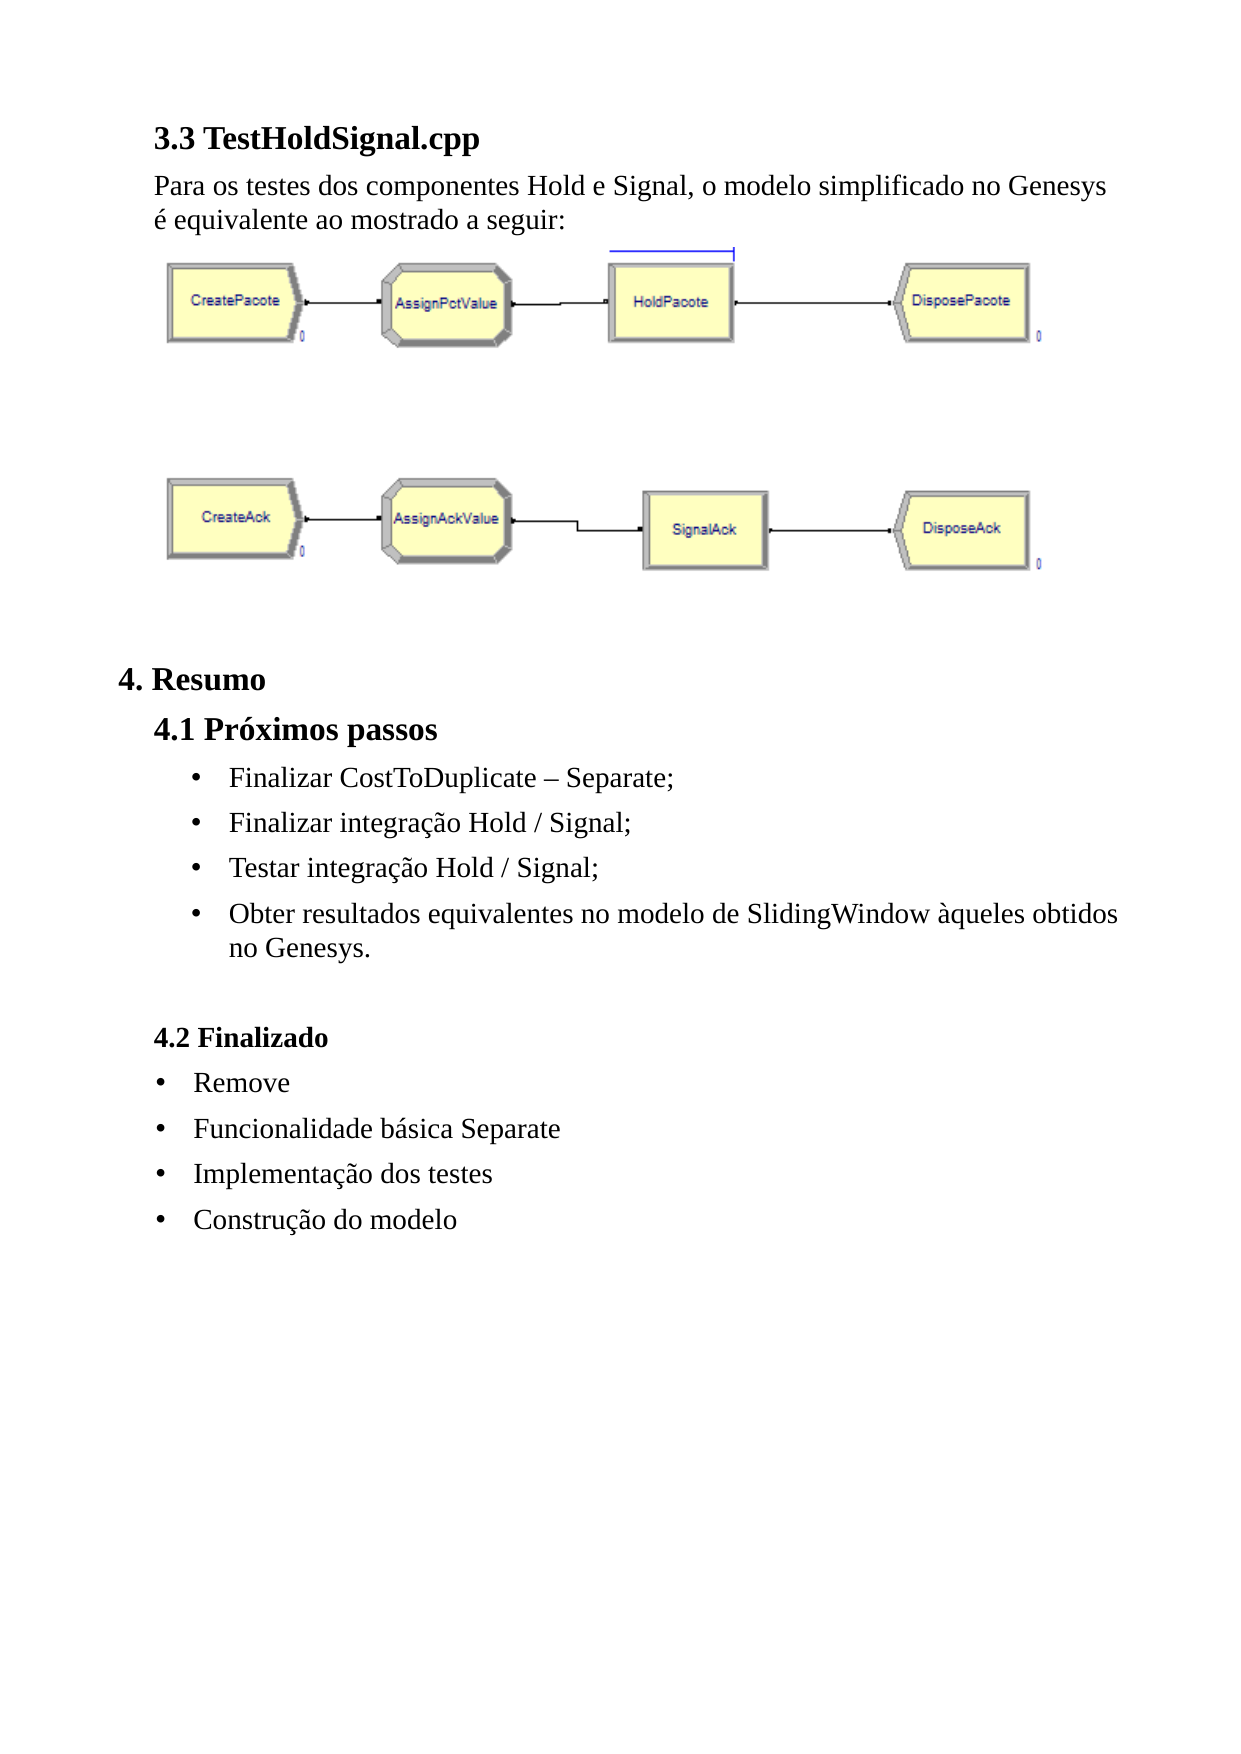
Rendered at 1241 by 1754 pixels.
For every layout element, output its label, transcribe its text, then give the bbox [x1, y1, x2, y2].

list Implementação dos testes [156, 1156, 1122, 1190]
list Remove [156, 1066, 1122, 1099]
list Obter resultados equivalentes no modelo de SlidingWindow àqueles obtidos no Genesys. [191, 896, 1122, 963]
list Testar integração Hold / Signal; [191, 851, 1122, 884]
text 4.2 Finalizado [118, 1020, 1122, 1054]
list Finalizar CostToDuplicate – Separate; [191, 760, 1122, 793]
list Construção do modelo [156, 1202, 1122, 1236]
text 3.3 TestHoldSignal.cpp [153, 118, 1122, 156]
list Finalizar integração Hold / Signal; [191, 805, 1122, 839]
text 4.1 Próximos passos [153, 710, 1122, 748]
text Para os testes dos componentes Hold e Signal, o modelo simplificado no Genesys é equivalente ao mostrado a seguir: [153, 168, 1122, 235]
list Funcionalidade básica Separate [156, 1111, 1122, 1145]
picture [150, 247, 1090, 615]
text 4. Resumo [118, 659, 1122, 698]
